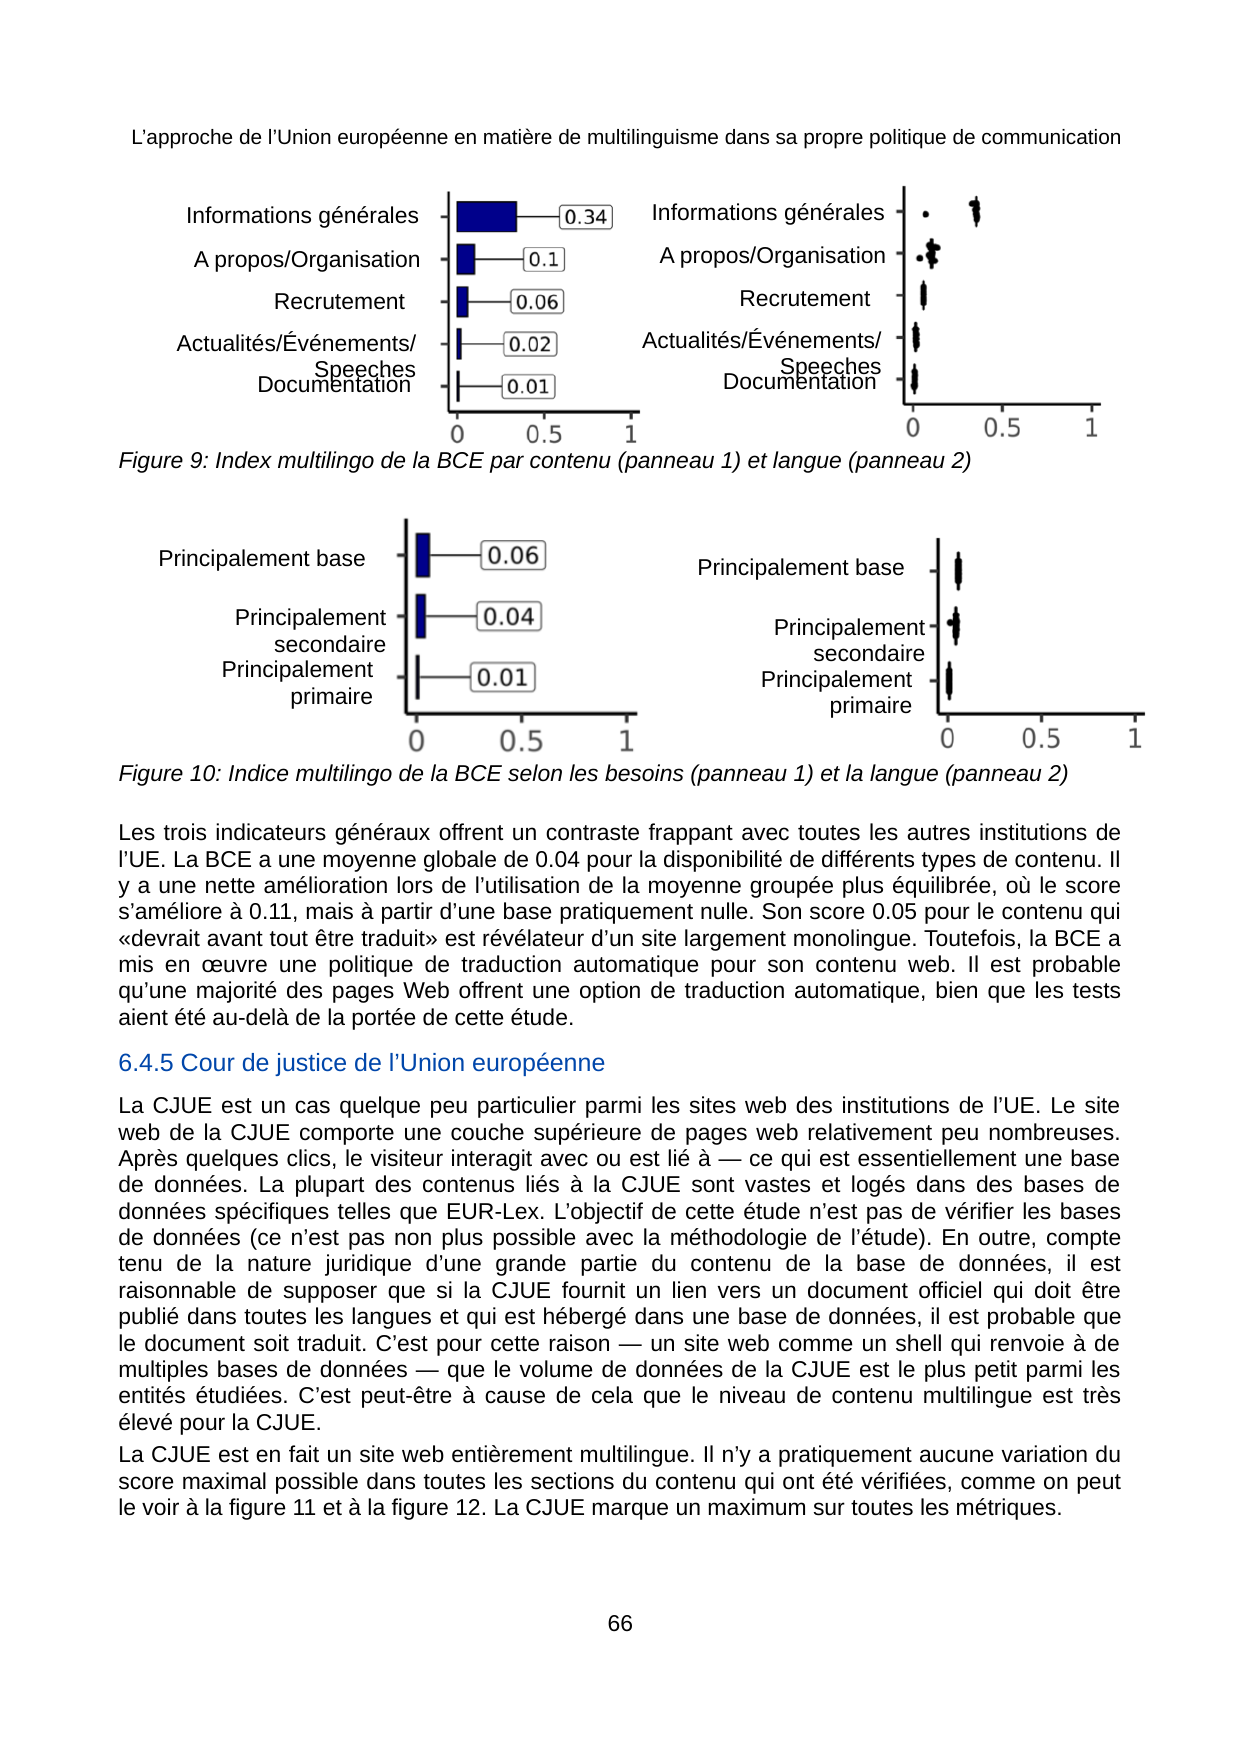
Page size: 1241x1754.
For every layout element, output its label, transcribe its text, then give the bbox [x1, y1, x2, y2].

picture [392, 509, 646, 760]
picture [892, 184, 1104, 439]
text Figure 9: Index multilingo de la BCE par contenu (panneau 1) et langue (panneau 2) [118, 448, 1104, 474]
text La CJUE est en fait un site web entièrement multilingue. Il n’y a pratiquement aucune variation du score maximal possible dans toutes les sections du contenu qui ont été vérifiées, comme on peut le voir à la figure 11 et à la figure 12. La CJUE marque un maximum sur toutes les métriques. [118, 1441, 1122, 1520]
picture [928, 531, 1147, 752]
text Les trois indicateurs généraux offrent un contraste frappant avec toutes les autres institutions de l’UE. La BCE a une moyenne globale de 0.04 pour la disponibilité de différents types de contenu. Il y a une nette amélioration lors de l’utilisation de la moyenne groupée plus équilibrée, où le score s’améliore à 0.11, mais à partir d’une base pratiquement nulle. Son score 0.05 pour le contenu qui «devrait avant tout être traduit» est révélateur d’un site largement monolingue. Toutefois, la BCE a mis en œuvre une politique de traduction automatique pour son contenu web. Il est probable qu’une majorité des pages Web offrent une option de traduction automatique, bien que les tests aient été au-delà de la portée de cette étude. [118, 819, 1122, 1030]
text Figure 10: Indice multilingo de la BCE selon les besoins (panneau 1) et la langue (panneau 2) [118, 522, 1147, 786]
text La CJUE est un cas quelque peu particulier parmi les sites web des institutions de l’UE. Le site web de la CJUE comporte une couche supérieure de pages web relativement peu nombreuses. Après quelques clics, le visiteur interagit avec ou est lié à — ce qui est essentiellement une base de données. La plupart des contenus liés à la CJUE sont vastes et logés dans des bases de données spécifiques telles que EUR-Lex. L’objectif de cette étude n’est pas de vérifier les bases de données (ce n’est pas non plus possible avec la méthodologie de l’étude). En outre, compte tenu de la nature juridique d’une grande partie du contenu de la base de données, il est raisonnable de supposer que si la CJUE fournit un lien vers un document officiel qui doit être publié dans toutes les langues et qui est hébergé dans une base de données, il est probable que le document soit traduit. C’est pour cette raison — un site web comme un shell qui renvoie à de multiples bases de données — que le volume de données de la CJUE est le plus petit parmi les entités étudiées. C’est peut-être à cause de cela que le niveau de contenu multilingue est très élevé pour la CJUE. [118, 1092, 1122, 1435]
picture [440, 184, 643, 448]
subtitle 6.4.5 Cour de justice de l’Union européenne [118, 1048, 1122, 1077]
